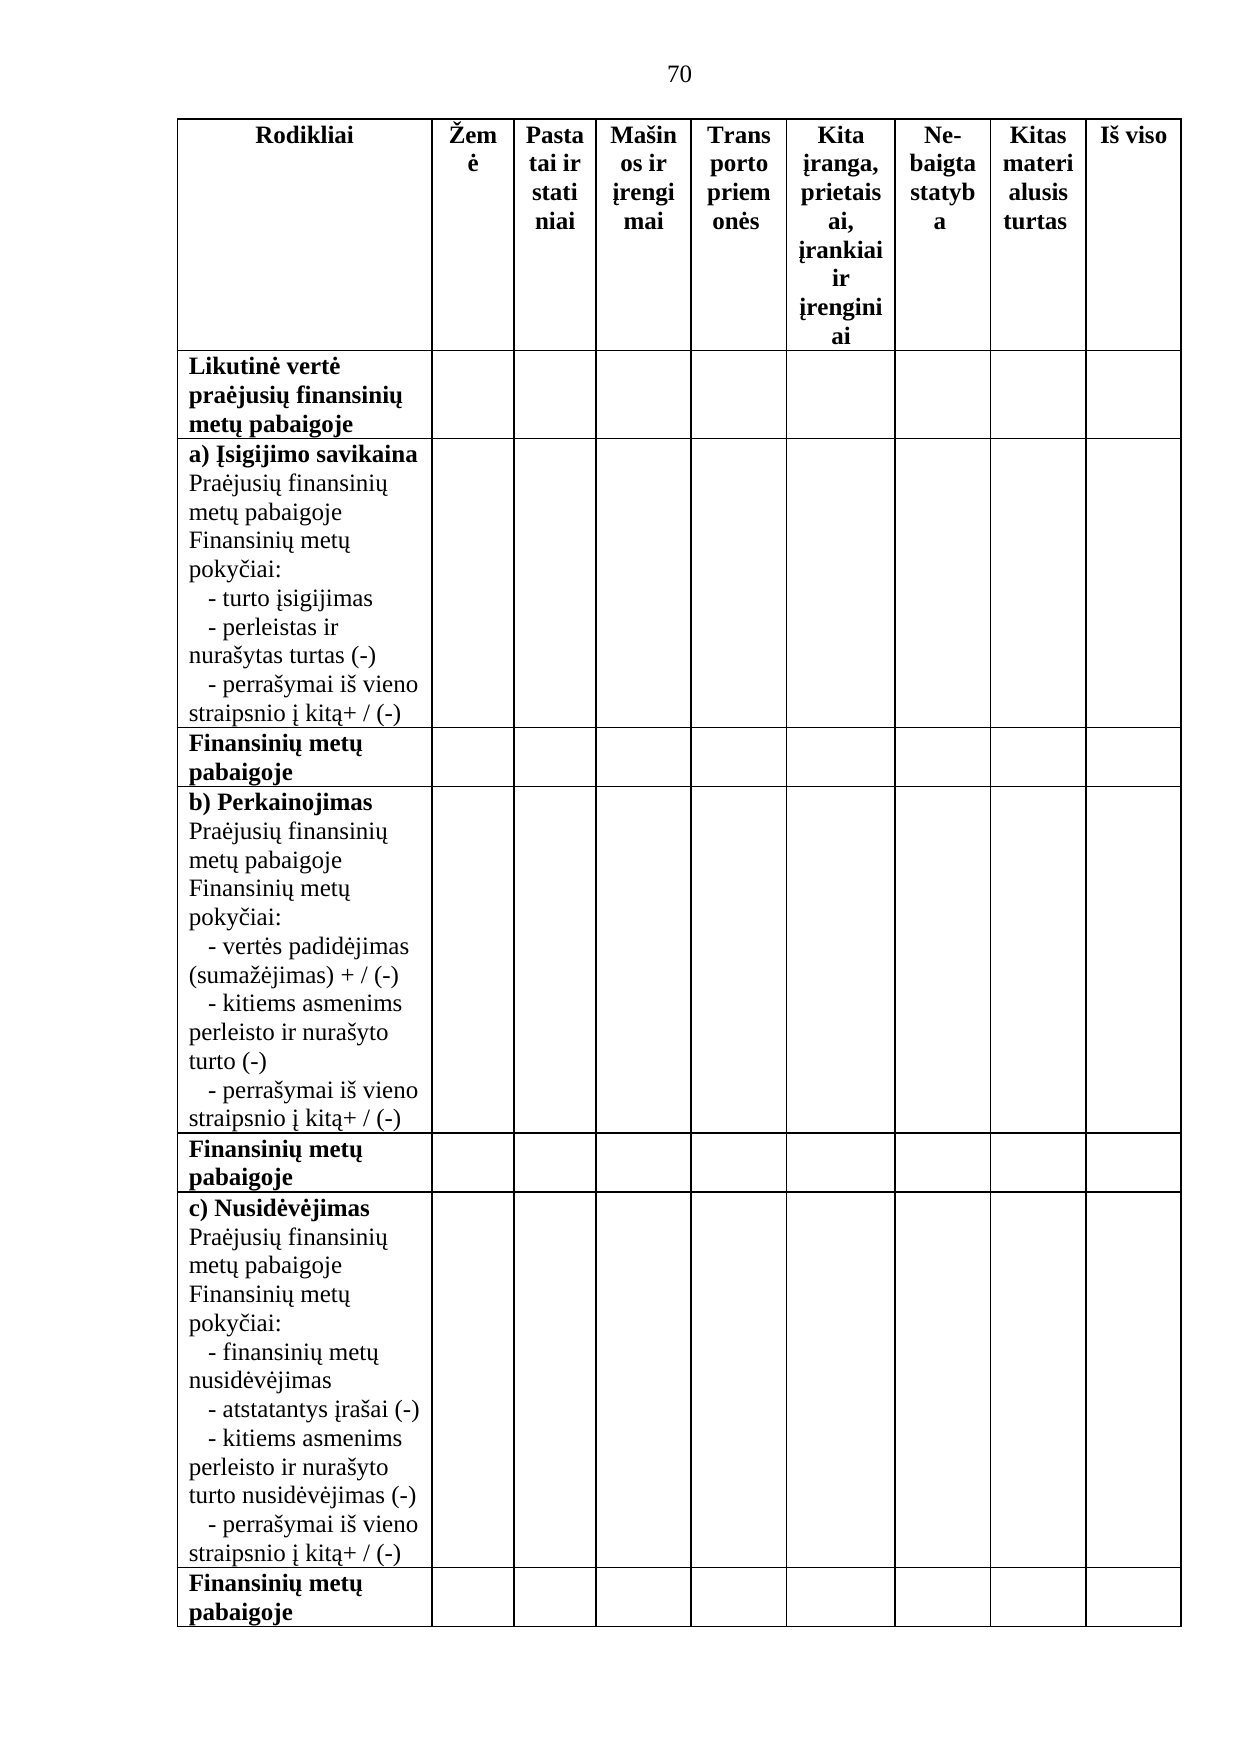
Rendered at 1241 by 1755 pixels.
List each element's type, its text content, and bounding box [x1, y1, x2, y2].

table_cell [896, 1193, 990, 1567]
table_cell [787, 351, 894, 437]
table_cell Likutinė vertė praėjusių finansinių metų pabaigoje [178, 351, 431, 437]
table_header Ne-baigta statyba [896, 120, 990, 350]
table_cell [991, 728, 1085, 786]
table_cell [1087, 1568, 1180, 1626]
table_cell Finansinių metų pabaigoje [178, 728, 431, 786]
table_cell [692, 1134, 786, 1191]
table_cell [991, 1568, 1085, 1626]
table_cell [515, 787, 595, 1132]
table_header Rodikliai [178, 120, 431, 350]
table_cell [433, 439, 513, 727]
table_header Pastatai ir statiniai [515, 120, 595, 350]
table_cell [787, 787, 894, 1132]
table_cell [896, 351, 990, 437]
table_cell a) Įsigijimo savikaina Praėjusių finansinių metų pabaigoje Finansinių metų pokyčiai: - turto įsigijimas - perleistas ir nurašytas turtas (-) - perrašymai iš vieno straipsnio į kitą+ / (-) [178, 439, 431, 727]
table_cell [1087, 439, 1180, 727]
table_cell [991, 787, 1085, 1132]
table_header Kitas materialusis turtas [991, 120, 1085, 350]
table_cell [597, 439, 690, 727]
table_cell [1087, 351, 1180, 437]
table_cell [896, 1134, 990, 1191]
table_cell Finansinių metų pabaigoje [178, 1568, 431, 1626]
table_cell [991, 1193, 1085, 1567]
table_cell [991, 439, 1085, 727]
table_cell [692, 351, 786, 437]
table_cell [433, 1193, 513, 1567]
table_cell [692, 439, 786, 727]
table_cell [515, 439, 595, 727]
table_cell [1087, 1193, 1180, 1567]
table_cell [1087, 728, 1180, 786]
table_cell [597, 728, 690, 786]
table_cell [597, 1134, 690, 1191]
table_cell Finansinių metų pabaigoje [178, 1134, 431, 1191]
table_cell [433, 1134, 513, 1191]
table_cell [787, 439, 894, 727]
table_cell [787, 1134, 894, 1191]
table_cell b) Perkainojimas Praėjusių finansinių metų pabaigoje Finansinių metų pokyčiai: - vertės padidėjimas (sumažėjimas) + / (-) - kitiems asmenims perleisto ir nurašyto turto (-) - perrašymai iš vieno straipsnio į kitą+ / (-) [178, 787, 431, 1132]
table_header Mašinos ir įrengimai [597, 120, 690, 350]
table_cell [597, 787, 690, 1132]
table_cell c) Nusidėvėjimas Praėjusių finansinių metų pabaigoje Finansinių metų pokyčiai: - finansinių metų nusidėvėjimas - atstatantys įrašai (-) - kitiems asmenims perleisto ir nurašyto turto nusidėvėjimas (-) - perrašymai iš vieno straipsnio į kitą+ / (-) [178, 1193, 431, 1567]
table_header Transporto priemonės [692, 120, 786, 350]
table_cell [515, 728, 595, 786]
table_cell [433, 728, 513, 786]
table_cell [991, 1134, 1085, 1191]
table_cell [515, 1134, 595, 1191]
table_cell [433, 1568, 513, 1626]
table_cell [1087, 1134, 1180, 1191]
table_cell [1087, 787, 1180, 1132]
table_cell [787, 1193, 894, 1567]
table_header Žemė [433, 120, 513, 350]
table_cell [515, 351, 595, 437]
table_cell [896, 439, 990, 727]
table_cell [896, 1568, 990, 1626]
table_cell [433, 351, 513, 437]
table_cell [787, 1568, 894, 1626]
table_cell [896, 728, 990, 786]
table_cell [597, 1193, 690, 1567]
table_cell [692, 787, 786, 1132]
table_cell [692, 1568, 786, 1626]
table_cell [515, 1193, 595, 1567]
table_cell [597, 1568, 690, 1626]
table_cell [433, 787, 513, 1132]
table_header Kita įranga, prietaisai, įrankiai ir įrenginiai [787, 120, 894, 350]
table_cell [597, 351, 690, 437]
table_cell [692, 1193, 786, 1567]
table_cell [896, 787, 990, 1132]
table_cell [692, 728, 786, 786]
table_cell [991, 351, 1085, 437]
table_header Iš viso [1087, 120, 1180, 350]
table_cell [515, 1568, 595, 1626]
table_cell [787, 728, 894, 786]
